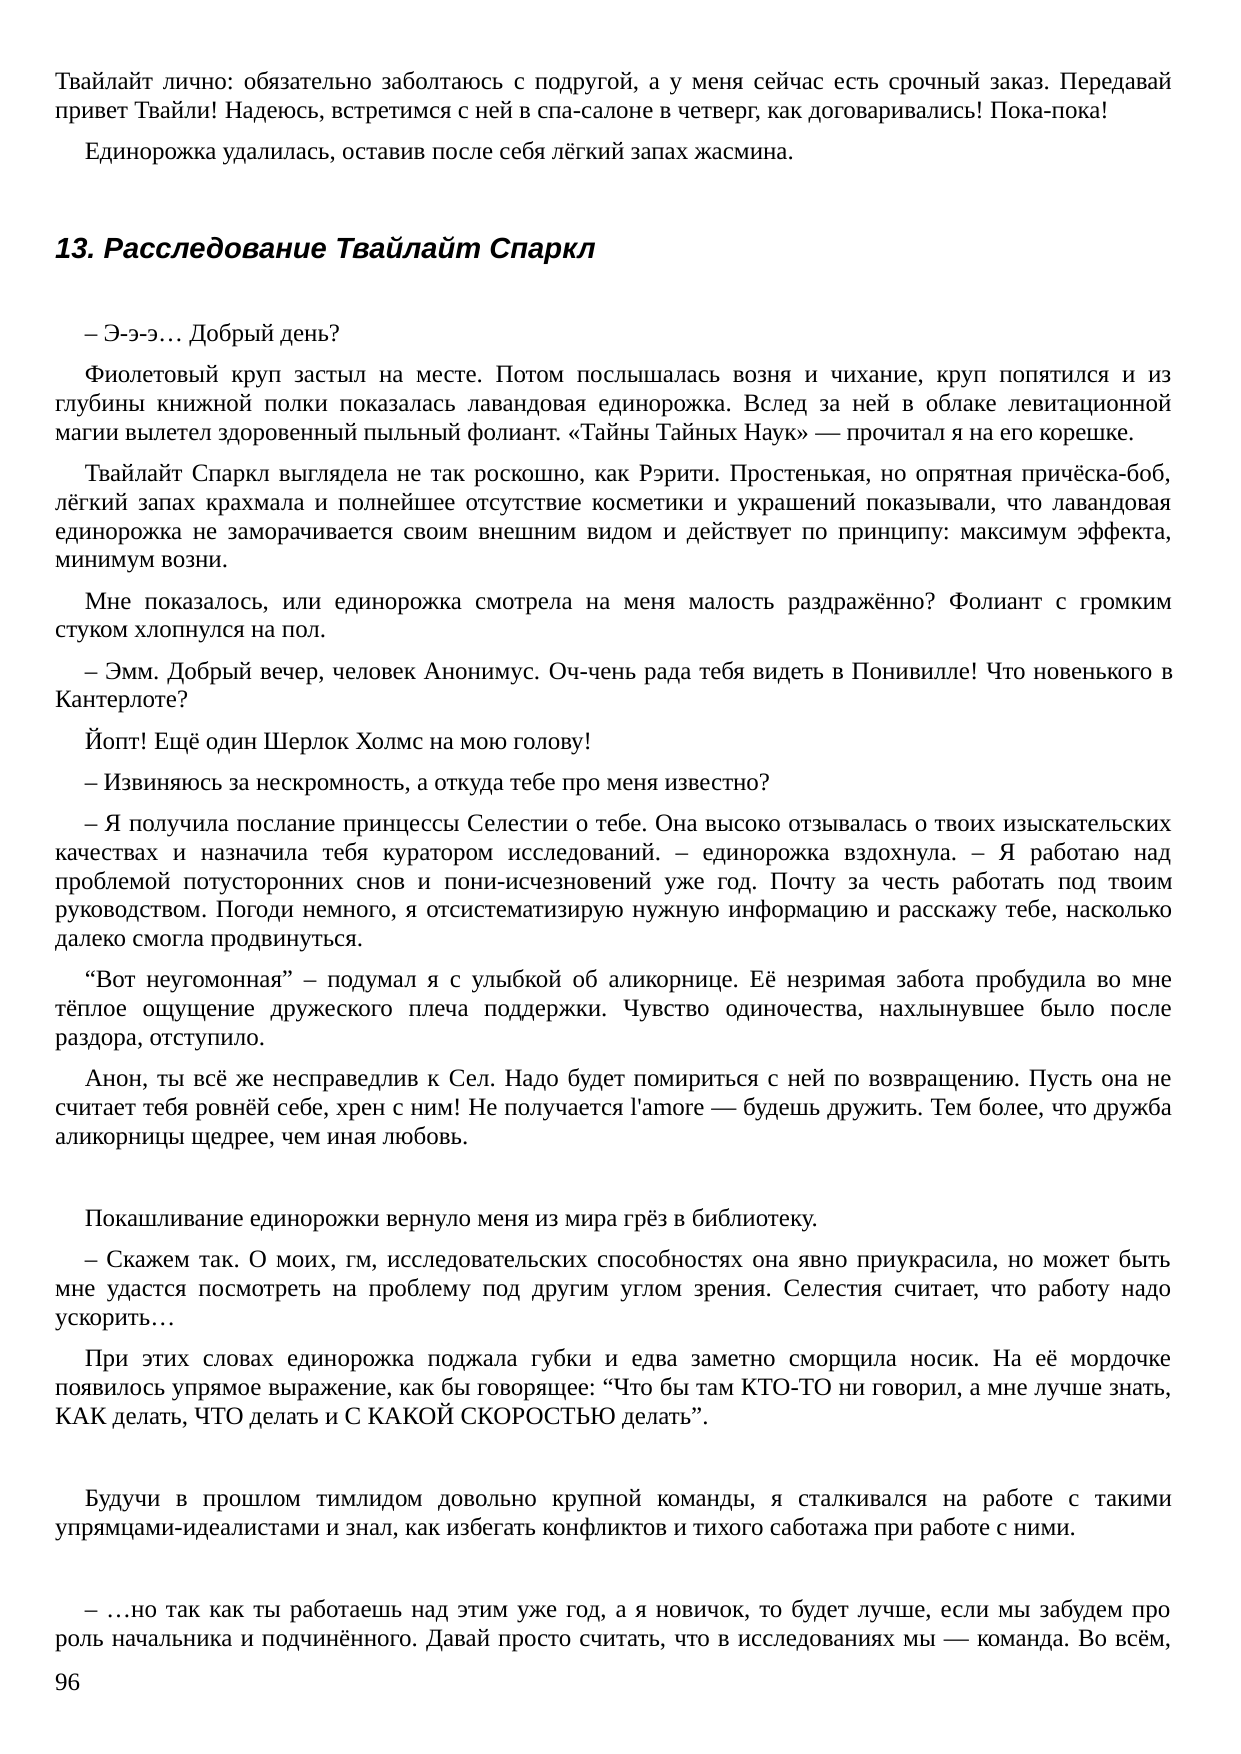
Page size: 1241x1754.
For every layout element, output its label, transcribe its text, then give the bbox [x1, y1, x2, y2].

text Фиолетовый круп застыл на месте. Потом послышалась возня и чихание, круп попятился и из глубины книжной полки показалась лавандовая единорожка. Вслед за ней в облаке левитационной магии вылетел здоровенный пыльный фолиант. «Тайны Тайных Наук» — прочитал я на его корешке. [55, 359, 1173, 446]
text При этих словах единорожка поджала губки и едва заметно сморщила носик. На её мордочке появилось упрямое выражение, как бы говорящее: “Что бы там КТО-ТО ни говорил, а мне лучше знать, КАК делать, ЧТО делать и С КАКОЙ СКОРОСТЬЮ делать”. [55, 1343, 1173, 1429]
text Твайлайт лично: обязательно заболтаюсь с подругой, а у меня сейчас есть срочный заказ. Передавай привет Твайли! Надеюсь, встретимся с ней в спа-салоне в четверг, как договаривались! Пока-пока! [55, 66, 1173, 123]
text Твайлайт Спаркл выглядела не так роскошно, как Рэрити. Простенькая, но опрятная причёска-боб, лёгкий запах крахмала и полнейшее отсутствие косметики и украшений показывали, что лавандовая единорожка не заморачивается своим внешним видом и действует по принципу: максимум эффекта, минимум возни. [55, 458, 1173, 573]
text Покашливание единорожки вернуло меня из мира грёз в библиотеку. [55, 1203, 1173, 1232]
text – Эмм. Добрый вечер, человек Анонимус. Оч-чень рада тебя видеть в Понивилле! Что новенького в Кантерлоте? [55, 656, 1173, 713]
text – Я получила послание принцессы Селестии о тебе. Она высоко отзывалась о твоих изыскательских качествах и назначила тебя куратором исследований. – единорожка вздохнула. – Я работаю над проблемой потусторонних снов и пони-исчезновений уже год. Почту за честь работать под твоим руководством. Погоди немного, я отсистематизирую нужную информацию и расскажу тебе, насколько далеко смогла продвинуться. [55, 808, 1173, 952]
text “Вот неугомонная” – подумал я с улыбкой об аликорнице. Её незримая забота пробудила во мне тёплое ощущение дружеского плеча поддержки. Чувство одиночества, нахлынувшее было после раздора, отступило. [55, 964, 1173, 1051]
text – Э-э-э… Добрый день? [55, 318, 1173, 347]
text – Скажем так. О моих, гм, исследовательских способностях она явно приукрасила, но может быть мне удастся посмотреть на проблему под другим углом зрения. Селестия считает, что работу надо ускорить… [55, 1244, 1173, 1331]
text Единорожка удалилась, оставив после себя лёгкий запах жасмина. [55, 136, 1173, 165]
text Йопт! Ещё один Шерлок Холмс на мою голову! [55, 726, 1173, 754]
text Анон, ты всё же несправедлив к Сел. Надо будет помириться с ней по возвращению. Пусть она не считает тебя ровнёй себе, хрен с ним! Не получается l'amore — будешь дружить. Тем более, что дружба аликорницы щедрее, чем иная любовь. [55, 1063, 1173, 1149]
text – Извиняюсь за нескромность, а откуда тебе про меня известно? [55, 767, 1173, 796]
text – …но так как ты работаешь над этим уже год, а я новичок, то будет лучше, если мы забудем про роль начальника и подчинённого. Давай просто считать, что в исследованиях мы — команда. Во всём, [55, 1594, 1173, 1652]
subtitle 13. Расследование Твайлайт Спаркл [55, 231, 1173, 264]
text Мне показалось, или единорожка смотрела на меня малость раздражённо? Фолиант с громким стуком хлопнулся на пол. [55, 586, 1173, 643]
text Будучи в прошлом тимлидом довольно крупной команды, я сталкивался на работе с такими упрямцами-идеалистами и знал, как избегать конфликтов и тихого саботажа при работе с ними. [55, 1483, 1173, 1541]
